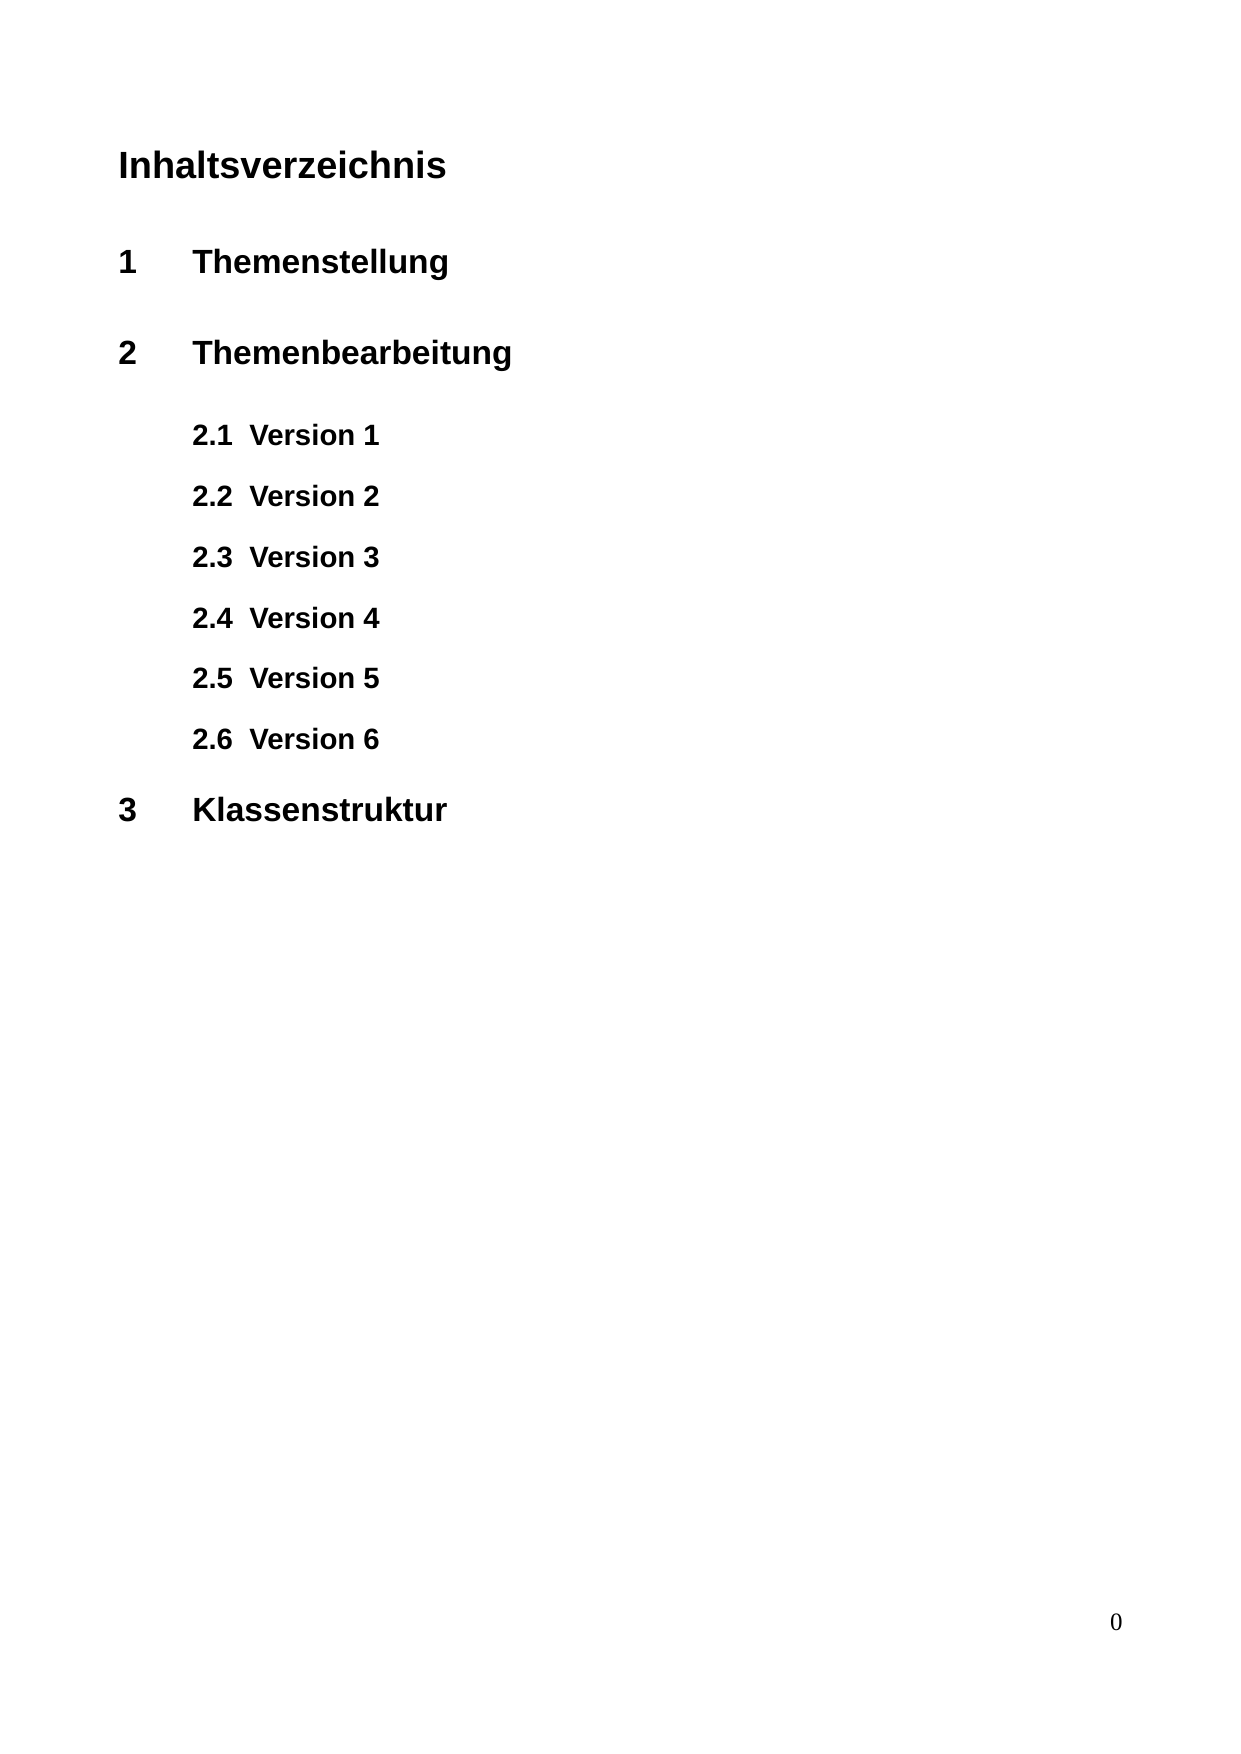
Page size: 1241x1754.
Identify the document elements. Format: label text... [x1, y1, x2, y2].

subtitle Themenbearbeitung [118, 333, 1122, 372]
subtitle 2.6 Version 6 [118, 722, 1122, 756]
subtitle 2.1 Version 1 [118, 418, 1122, 452]
subtitle Inhaltsverzeichnis [118, 143, 1122, 187]
subtitle Klassenstruktur [118, 789, 1122, 828]
subtitle Themenstellung [118, 242, 1122, 281]
subtitle 2.2 Version 2 [118, 479, 1122, 513]
subtitle 2.5 Version 5 [118, 661, 1122, 695]
subtitle 2.4 Version 4 [118, 601, 1122, 634]
subtitle 2.3 Version 3 [118, 540, 1122, 573]
